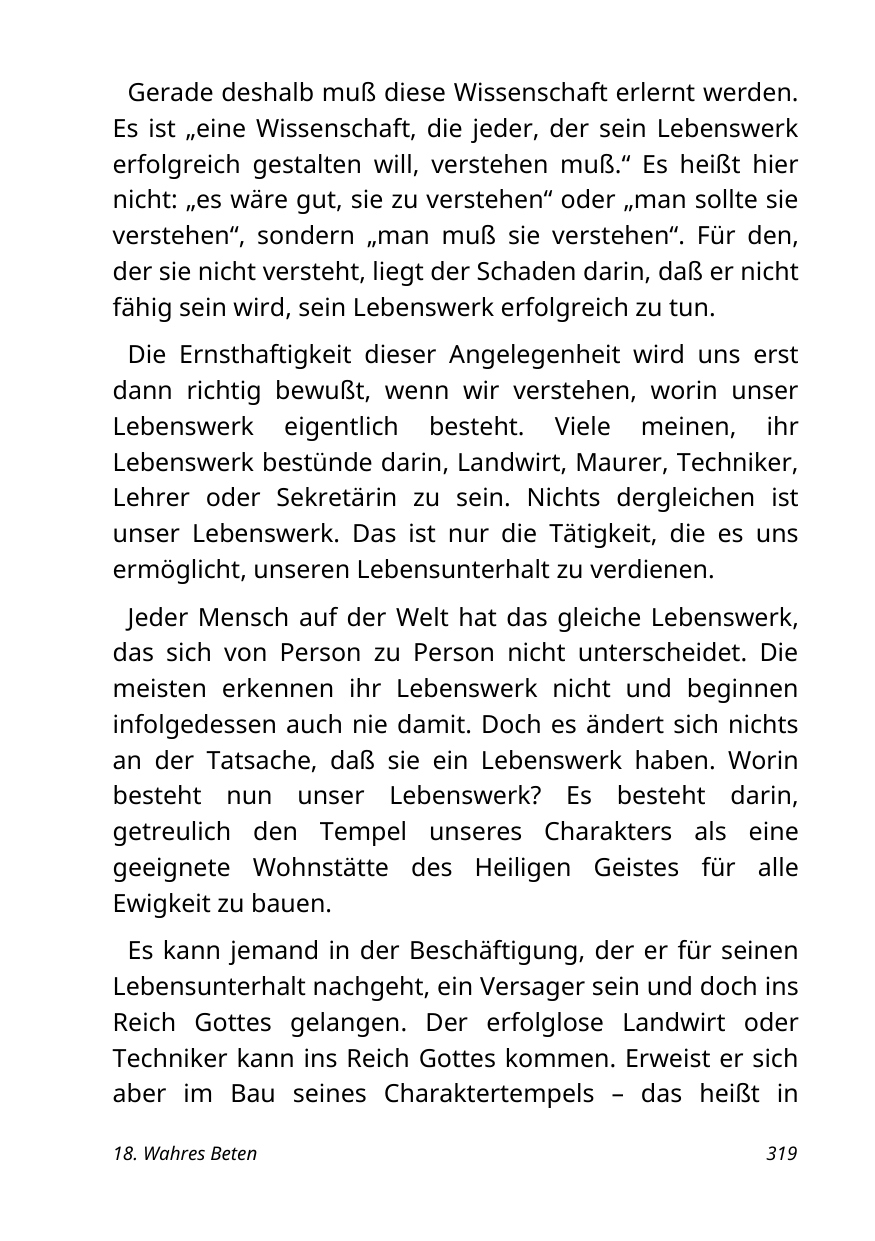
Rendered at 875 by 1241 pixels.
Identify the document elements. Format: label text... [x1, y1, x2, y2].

text Es kann jemand in der Beschäftigung, der er für seinen Lebensunterhalt nachgeht, ein Versager sein und doch ins Reich Gottes gelangen. Der erfolglose Landwirt oder Techniker kann ins Reich Gottes kommen. Erweist er sich aber im Bau seines Charaktertempels – das heißt in [112, 933, 799, 1110]
text Jeder Mensch auf der Welt hat das gleiche Lebenswerk, das sich von Person zu Person nicht unterscheidet. Die meisten erkennen ihr Lebenswerk nicht und beginnen infolgedessen auch nie damit. Doch es ändert sich nichts an der Tatsache, daß sie ein Lebenswerk haben. Worin besteht nun unser Lebenswerk? Es besteht darin, getreulich den Tempel unseres Charakters als eine geeignete Wohnstätte des Heiligen Geistes für alle Ewigkeit zu bauen. [112, 599, 799, 919]
text Die Ernsthaftigkeit dieser Angelegenheit wird uns erst dann richtig bewußt, wenn wir verstehen, worin unser Lebenswerk eigentlich besteht. Viele meinen, ihr Lebenswerk bestünde darin, Landwirt, Maurer, Techniker, Lehrer oder Sekretärin zu sein. Nichts dergleichen ist unser Lebenswerk. Das ist nur die Tätigkeit, die es uns ermöglicht, unseren Lebensunterhalt zu verdienen. [112, 337, 799, 586]
text Gerade deshalb muß diese Wissenschaft erlernt werden. Es ist „eine Wissenschaft, die jeder, der sein Lebenswerk erfolgreich gestalten will, verstehen muß.“ Es heißt hier nicht: „es wäre gut, sie zu verstehen“ oder „man sollte sie verstehen“, sondern „man muß sie verstehen“. Für den, der sie nicht versteht, liegt der Schaden darin, daß er nicht fähig sein wird, sein Lebenswerk erfolgreich zu tun. [112, 75, 799, 323]
